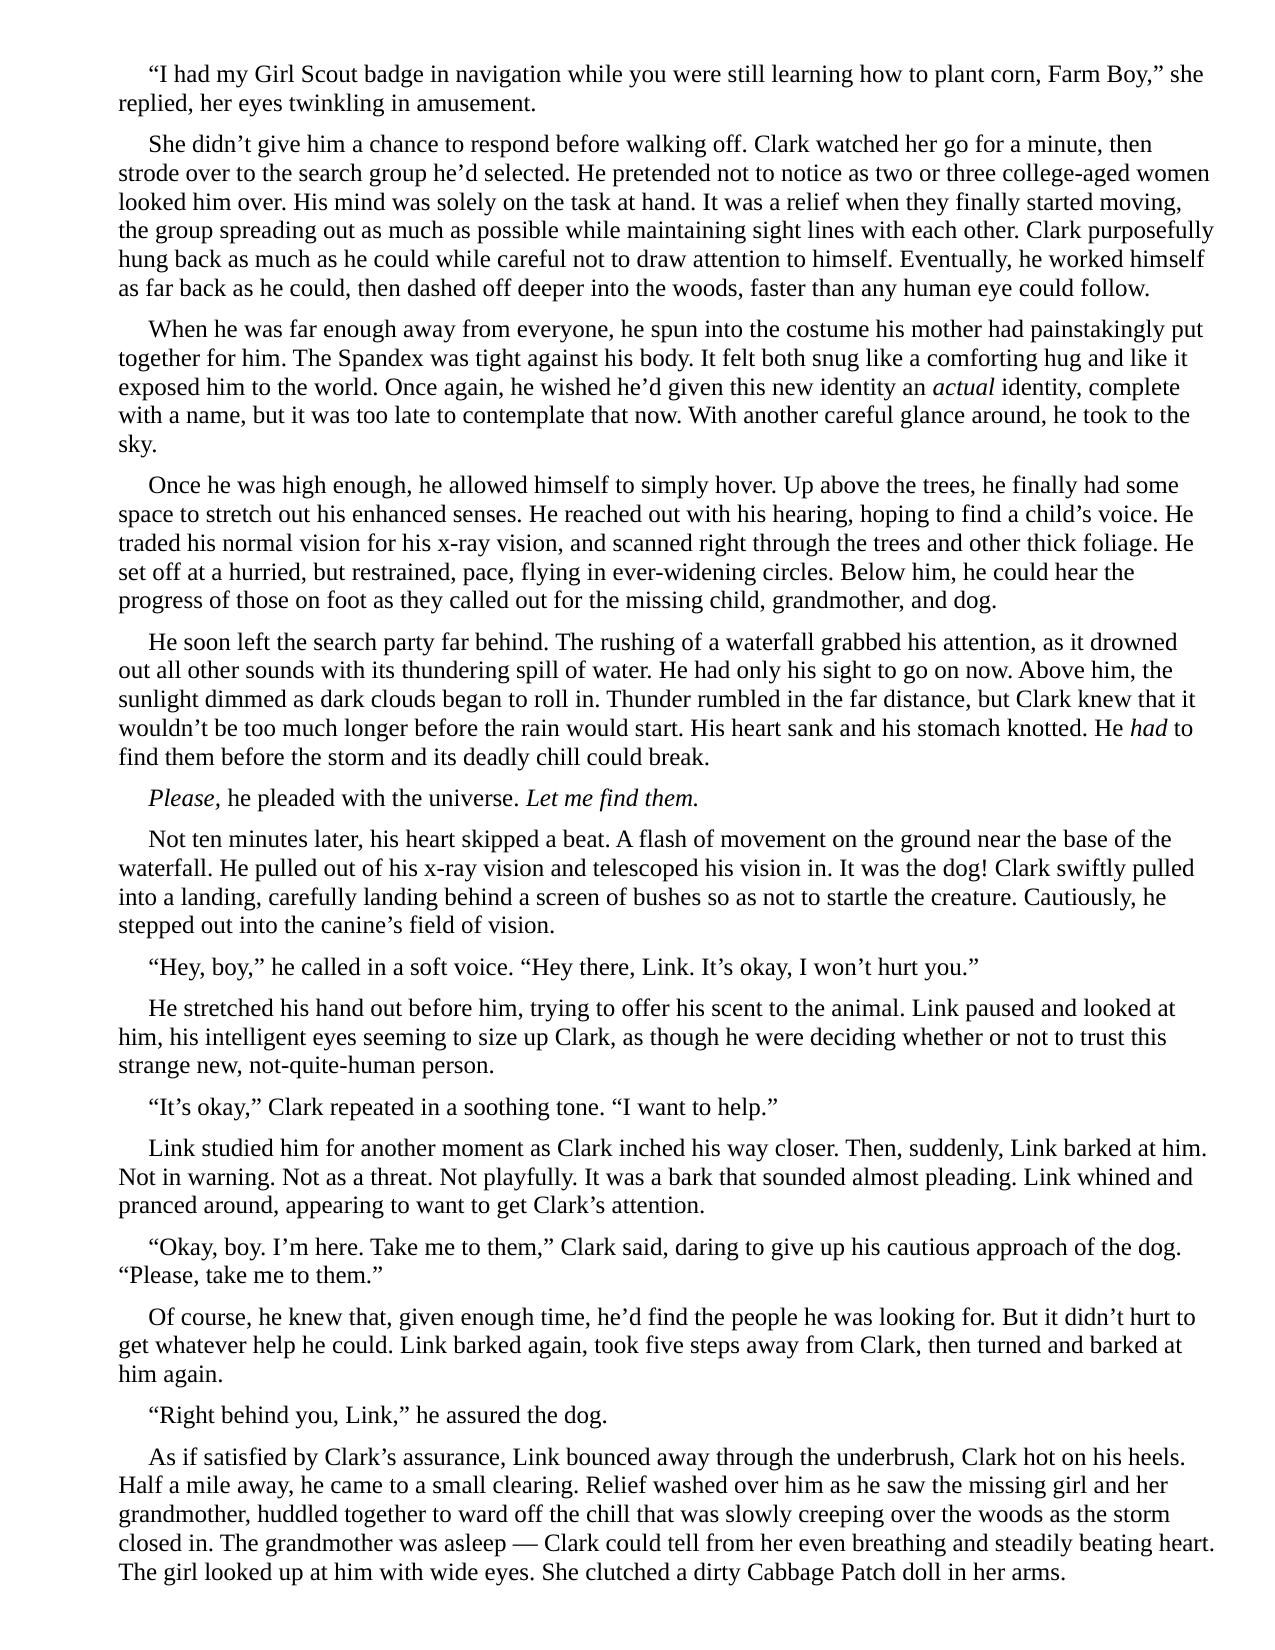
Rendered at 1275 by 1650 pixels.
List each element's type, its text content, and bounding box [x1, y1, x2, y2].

text “Right behind you, Link,” he assured the dog. [118, 1400, 1216, 1429]
text Link studied him for another moment as Clark inched his way closer. Then, suddenly, Link barked at him. Not in warning. Not as a threat. Not playfully. It was a bark that sounded almost pleading. Link whined and pranced around, appearing to want to get Clark’s attention. [118, 1133, 1216, 1219]
text Not ten minutes later, his heart skipped a beat. A flash of movement on the ground near the base of the waterfall. He pulled out of his x-ray vision and telescoped his vision in. It was the dog! Clark swiftly pulled into a landing, carefully landing behind a screen of bushes so as not to startle the creature. Cautiously, he stepped out into the canine’s field of vision. [118, 824, 1216, 939]
text Once he was high enough, he allowed himself to simply hover. Up above the trees, he finally had some space to stretch out his enhanced senses. He reached out with his hearing, hoping to find a child’s voice. He traded his normal vision for his x-ray vision, and scanned right through the trees and other thick foliage. He set off at a hurried, but restrained, pace, flying in ever-widening circles. Below him, he could hear the progress of those on foot as they called out for the missing child, grandmother, and dog. [118, 470, 1216, 614]
text He stretched his hand out before him, trying to offer his scent to the animal. Link paused and looked at him, his intelligent eyes seeming to size up Clark, as though he were deciding whether or not to trust this strange new, not-quite-human person. [118, 993, 1216, 1079]
text “Okay, boy. I’m here. Take me to them,” Clark said, daring to give up his cautious approach of the dog. “Please, take me to them.” [118, 1232, 1216, 1289]
text As if satisfied by Clark’s assurance, Link bounced away through the underbrush, Clark hot on his heels. Half a mile away, he came to a small clearing. Relief washed over him as he saw the missing girl and her grandmother, huddled together to ward off the chill that was slowly creeping over the woods as the storm closed in. The grandmother was asleep — Clark could tell from her even breathing and steadily beating heart. The girl looked up at him with wide eyes. She clutched a dirty Cabbage Patch doll in her arms. [118, 1442, 1216, 1585]
text Of course, he knew that, given enough time, he’d find the people he was looking for. But it didn’t hurt to get whatever help he could. Link barked again, took five steps away from Clark, then turned and barked at him again. [118, 1302, 1216, 1388]
text She didn’t give him a chance to respond before walking off. Clark watched her go for a minute, then strode over to the search group he’d selected. He pretended not to notice as two or three college-aged women looked him over. His mind was solely on the task at hand. It was a relief when they finally started moving, the group spreading out as much as possible while maintaining sight lines with each other. Clark purposefully hung back as much as he could while careful not to draw attention to himself. Eventually, he worked himself as far back as he could, then dashed off deeper into the woods, faster than any human eye could follow. [118, 129, 1216, 302]
text “I had my Girl Scout badge in navigation while you were still learning how to plant corn, Farm Boy,” she replied, her eyes twinkling in amusement. [118, 59, 1216, 117]
text He soon left the search party far behind. The rushing of a waterfall grabbed his attention, as it drowned out all other sounds with its thundering spill of water. He had only his sight to go on now. Above him, the sunlight dimmed as dark clouds began to roll in. Thunder rumbled in the far distance, but Clark knew that it wouldn’t be too much longer before the rain would start. His heart sank and his stomach knotted. He had to find them before the storm and its deadly chill could break. [118, 627, 1216, 770]
text “It’s okay,” Clark repeated in a soothing tone. “I want to help.” [118, 1092, 1216, 1120]
text Please, he pleaded with the universe. Let me find them. [118, 783, 1216, 812]
text When he was far enough away from everyone, he spun into the costume his mother had painstakingly put together for him. The Spandex was tight against his body. It felt both snug like a comforting hug and like it exposed him to the world. Once again, he wished he’d given this new identity an actual identity, complete with a name, but it was too late to contemplate that now. With another careful glance around, he took to the sky. [118, 314, 1216, 458]
text “Hey, boy,” he called in a soft voice. “Hey there, Link. It’s okay, I won’t hurt you.” [118, 952, 1216, 980]
